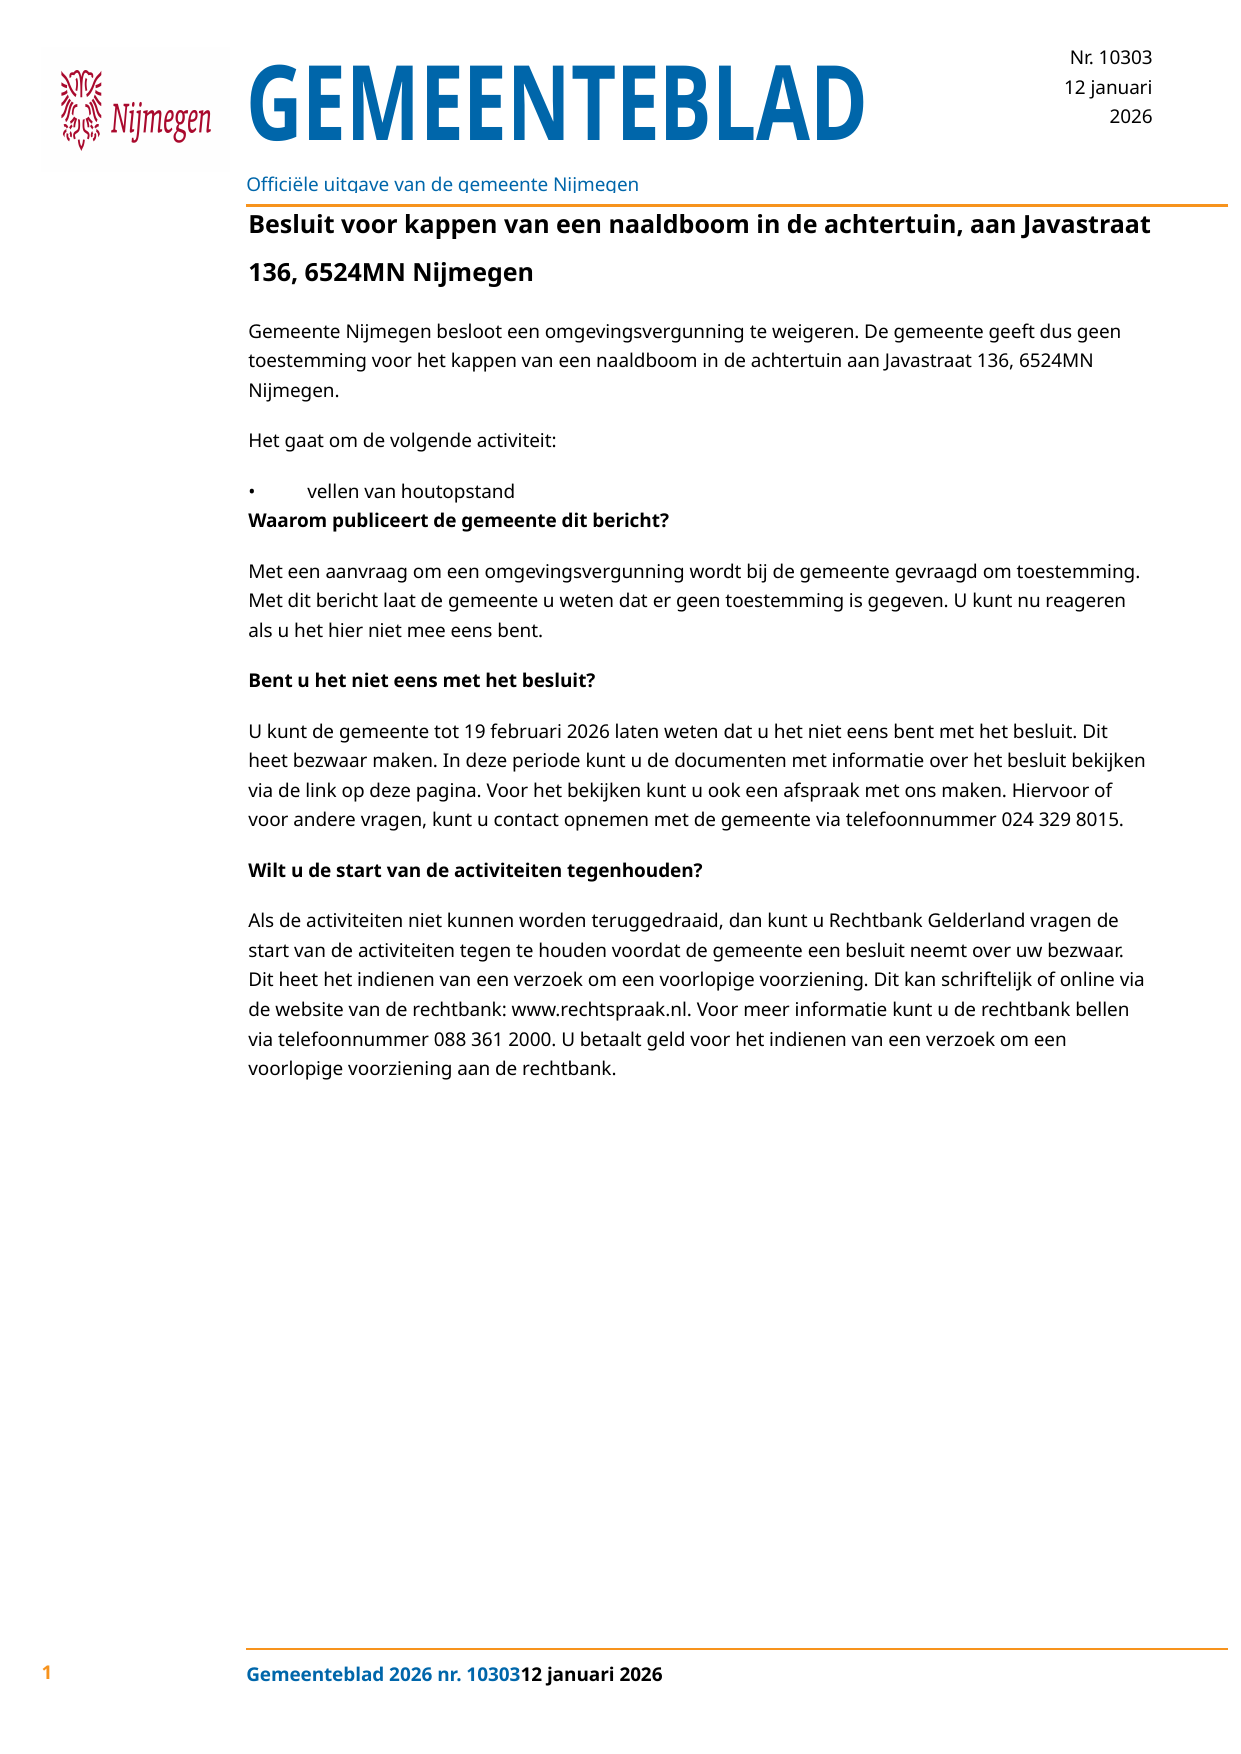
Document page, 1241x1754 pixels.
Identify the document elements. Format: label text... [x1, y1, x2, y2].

list vellen van houtopstand [248, 478, 1152, 504]
text Als de activiteiten niet kunnen worden teruggedraaid, dan kunt u Rechtbank Gelderland vragen de start van de activiteiten tegen te houden voordat de gemeente een besluit neemt over uw bezwaar. Dit heet het indienen van een verzoek om een voorlopige voorziening. Dit kan schriftelijk of online via de website van de rechtbank: www.rechtspraak.nl. Voor meer informatie kunt u de rechtbank bellen via telefoonnummer 088 361 2000. U betaalt geld voor het indienen van een verzoek om een voorlopige voorziening aan de rechtbank. [248, 907, 1152, 1081]
picture [41, 47, 231, 172]
text Het gaat om de volgende activiteit: [248, 427, 1152, 453]
text Met een aanvraag om een omgevingsvergunning wordt bij de gemeente gevraagd om toestemming. Met dit bericht laat de gemeente u weten dat er geen toestemming is gegeven. U kunt nu reageren als u het hier niet mee eens bent. [248, 558, 1152, 643]
text Bent u het niet eens met het besluit? [248, 667, 1152, 693]
text Gemeente Nijmegen besloot een omgevingsvergunning te weigeren. De gemeente geeft dus geen toestemming voor het kappen van een naaldboom in de achtertuin aan Javastraat 136, 6524MN Nijmegen. [248, 318, 1152, 403]
text U kunt de gemeente tot 19 februari 2026 laten weten dat u het niet eens bent met het besluit. Dit heet bezwaar maken. In deze periode kunt u de documenten met informatie over het besluit bekijken via de link op deze pagina. Voor het bekijken kunt u ook een afspraak met ons maken. Hiervoor of voor andere vragen, kunt u contact opnemen met de gemeente via telefoonnummer 024 329 8015. [248, 718, 1152, 832]
text Waarom publiceert de gemeente dit bericht? [248, 507, 1152, 533]
text Wilt u de start van de activiteiten tegenhouden? [248, 857, 1152, 883]
text Besluit voor kappen van een naaldboom in de achtertuin, aan Javastraat 136, 6524MN Nijmegen [248, 207, 1152, 288]
